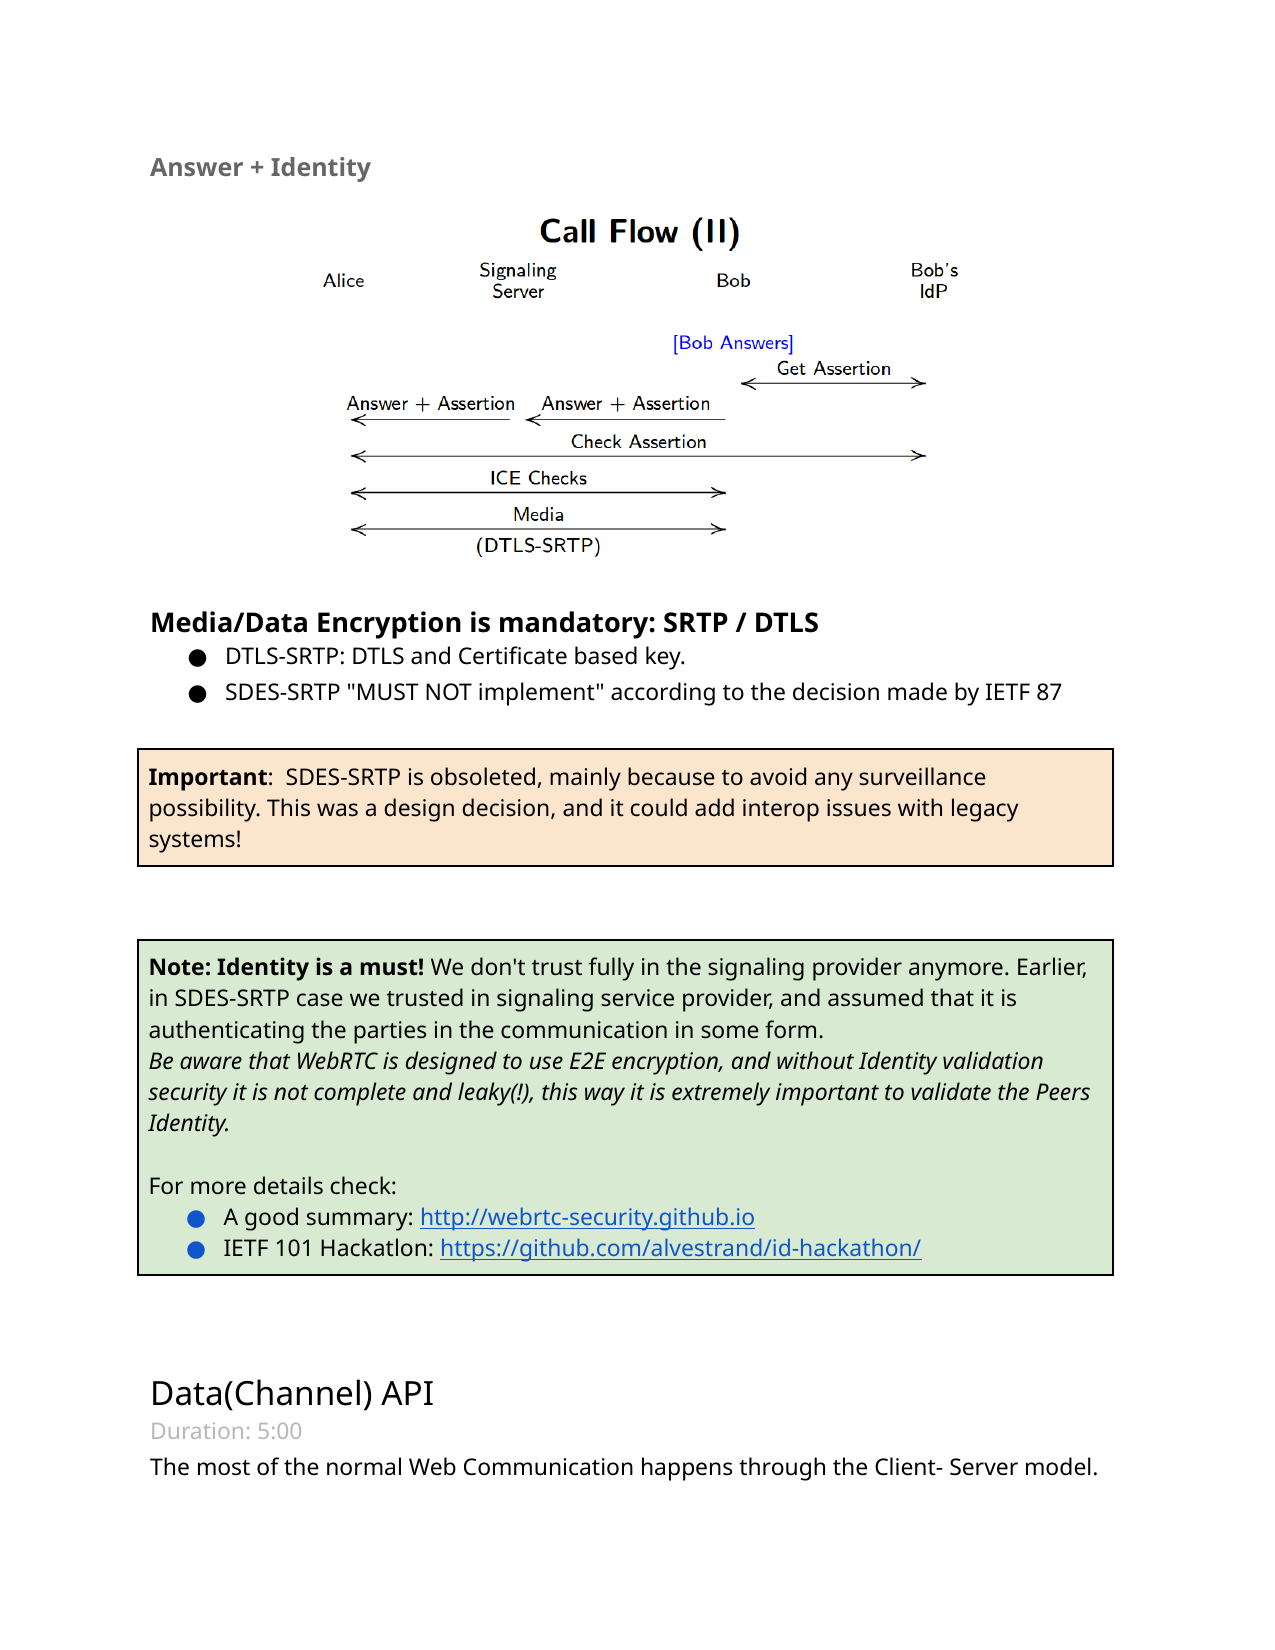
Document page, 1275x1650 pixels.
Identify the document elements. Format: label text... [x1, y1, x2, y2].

list SDES-SRTP "MUST NOT implement" according to the decision made by IETF 87 [187, 676, 1125, 707]
list DTLS-SRTP: DTLS and Certificate based key. [187, 640, 1125, 671]
subtitle Media/Data Encryption is mandatory: SRTP / DTLS [150, 603, 1125, 640]
subtitle Answer + Identity [150, 150, 1125, 184]
text The most of the normal Web Communication happens through the Client- Server model. [150, 1451, 1125, 1482]
text Duration: 5:00 [150, 1415, 1125, 1446]
picture [150, 184, 1125, 578]
table_header Note: Identity is a must! We don't trust fully in the signaling provider anymore. Earlier, in SDES-SRTP case we trusted in signaling service provider, and assumed that it is authenticating the parties in the communication in some form. Be aware that WebRTC is designed to use E2E encryption, and without Identity validation security it is not complete and leaky(!), this way it is extremely important to validate the Peers Identity. For more details check: A good summary: http://webrtc-security.github.io IETF 101 Hackatlon: https://github.com/alvestrand/id-hackathon/ [139, 941, 1112, 1274]
table_header Important: SDES-SRTP is obsoleted, mainly because to avoid any surveillance possibility. This was a design decision, and it could add interop issues with legacy systems! [139, 750, 1112, 865]
subtitle Data(Channel) API [150, 1369, 1125, 1415]
